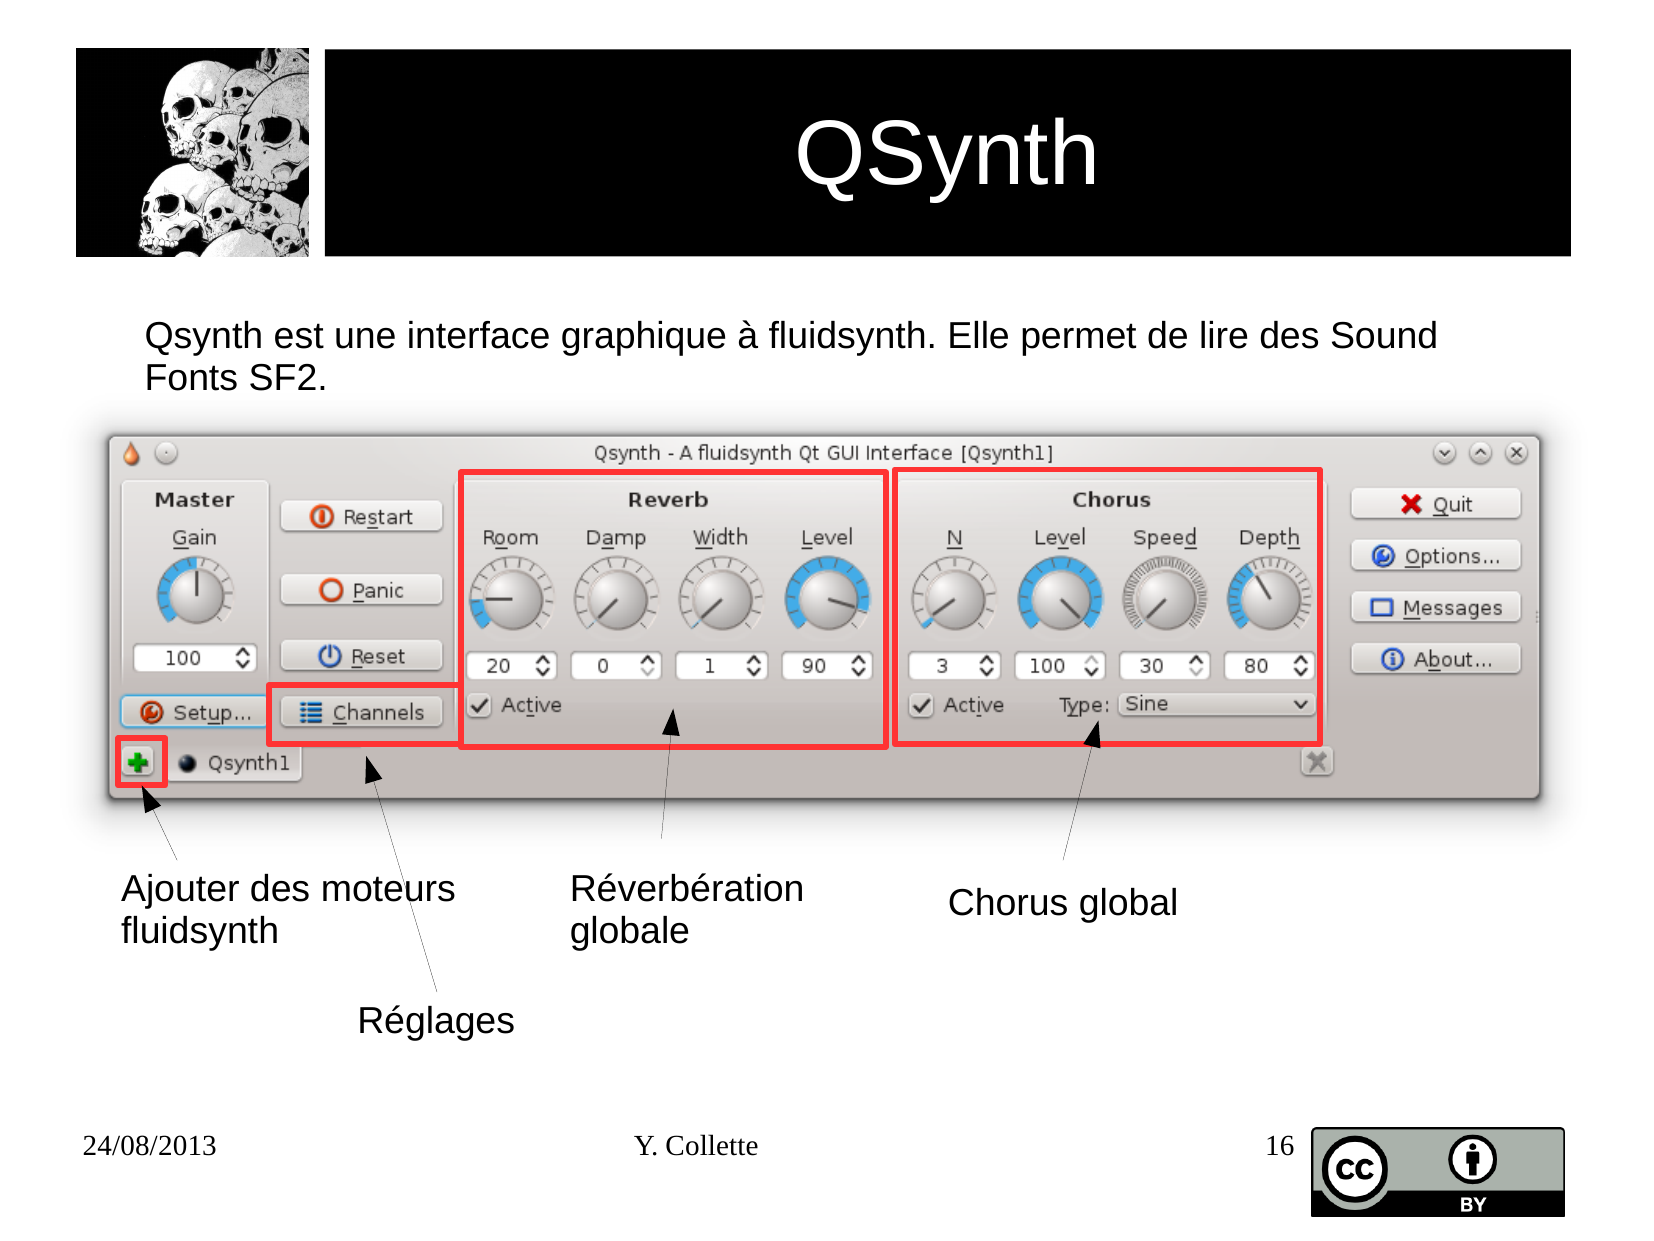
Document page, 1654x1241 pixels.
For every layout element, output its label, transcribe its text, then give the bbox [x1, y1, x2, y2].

text_box Chorus global [933, 874, 1205, 931]
text_box Ajouter des moteurs fluidsynth [106, 860, 426, 960]
text_box Réglages [342, 992, 544, 1049]
text_box Réverbération globale [555, 860, 827, 960]
picture [1311, 1127, 1565, 1217]
picture [121, 741, 162, 782]
picture [76, 48, 309, 257]
text_box Ajouter des moteurs fluidsynth [398, 860, 497, 960]
picture [47, 374, 1602, 861]
title QSynth [324, 49, 1571, 257]
picture [898, 472, 1317, 741]
text_box Qsynth est une interface graphique à fluidsynth. Elle permet de lire des Sound Fonts SF2. [129, 307, 1536, 406]
